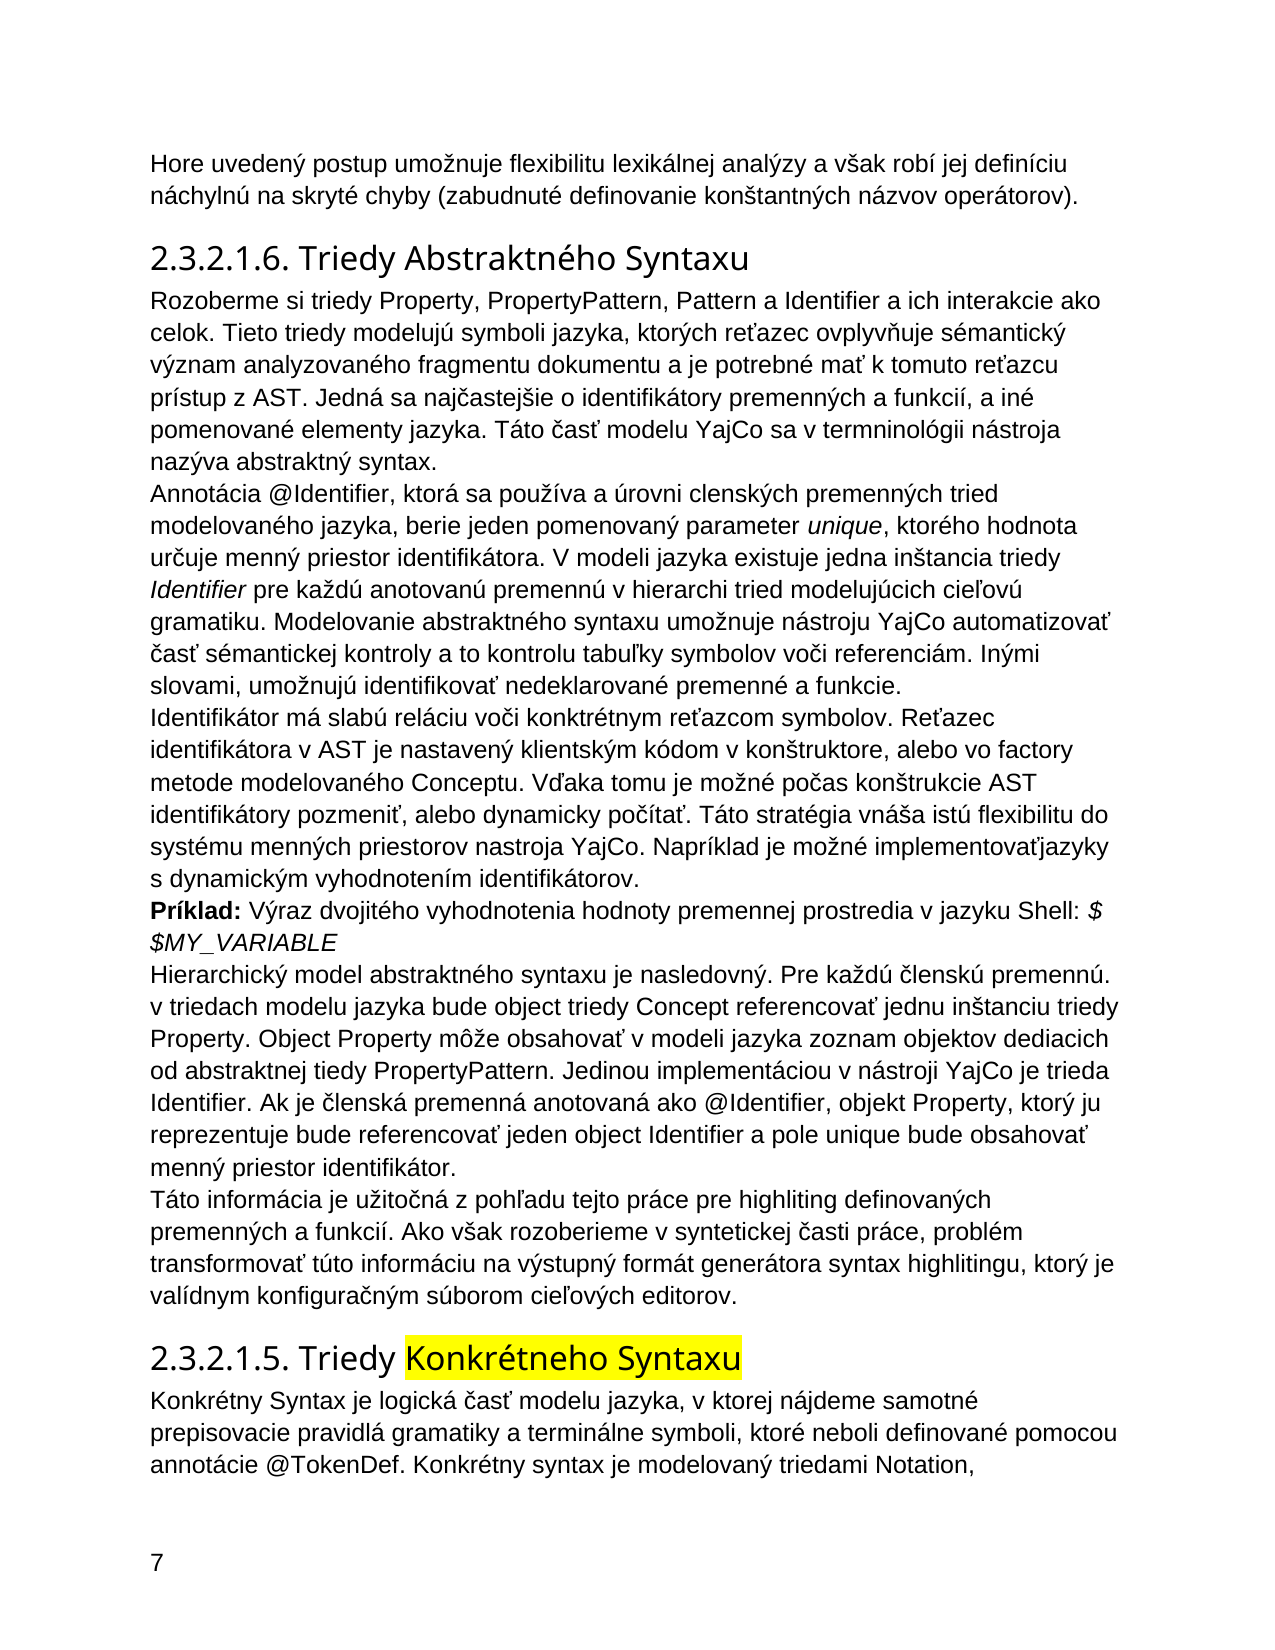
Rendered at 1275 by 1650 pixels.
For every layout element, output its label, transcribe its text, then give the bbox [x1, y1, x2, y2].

subtitle Identifikátor má slabú reláciu voči konktrétnym reťazcom symbolov. Reťazec identifikátora v AST je nastavený klientským kódom v konštruktore, alebo vo factory metode modelovaného Conceptu. Vďaka tomu je možné počas konštrukcie AST identifikátory pozmeniť, alebo dynamicky počítať. Táto stratégia vnáša istú flexibilitu do systému menných priestorov nastroja YajCo. Napríklad je možné implementovaťjazyky s dynamickým vyhodnotením identifikátorov. [150, 704, 1125, 893]
subtitle Príklad: Výraz dvojitého vyhodnotenia hodnoty premennej prostredia v jazyku Shell: $$MY_VARIABLE [150, 897, 1125, 957]
subtitle Annotácia @Identifier, ktorá sa používa a úrovni clenských premenných tried modelovaného jazyka, berie jeden pomenovaný parameter unique, ktorého hodnota určuje menný priestor identifikátora. V modeli jazyka existuje jedna inštancia triedy Identifier pre každú anotovanú premennú v hierarchi tried modelujúcich cieľovú gramatiku. Modelovanie abstraktného syntaxu umožnuje nástroju YajCo automatizovať časť sémantickej kontroly a to kontrolu tabuľky symbolov voči referenciám. Inými slovami, umožnujú identifikovať nedeklarované premenné a funkcie. [150, 480, 1125, 700]
subtitle Hierarchický model abstraktného syntaxu je nasledovný. Pre každú členskú premennú. v triedach modelu jazyka bude object triedy Concept referencovať jednu inštanciu triedy Property. Object Property môže obsahovať v modeli jazyka zoznam objektov dediacich od abstraktnej tiedy PropertyPattern. Jedinou implementáciou v nástroji YajCo je trieda Identifier. Ak je členská premenná anotovaná ako @Identifier, objekt Property, ktorý ju reprezentuje bude referencovať jeden object Identifier a pole unique bude obsahovať menný priestor identifikátor. [150, 961, 1125, 1181]
subtitle Konkrétny Syntax je logická časť modelu jazyka, v ktorej nájdeme samotné prepisovacie pravidlá gramatiky a terminálne symboli, ktoré neboli definované pomocou annotácie @TokenDef. Konkrétny syntax je modelovaný triedami Notation, [150, 1387, 1125, 1479]
subtitle Rozoberme si triedy Property, PropertyPattern, Pattern a Identifier a ich interakcie ako celok. Tieto triedy modelujú symboli jazyka, ktorých reťazec ovplyvňuje sémantický význam analyzovaného fragmentu dokumentu a je potrebné mať k tomuto reťazcu prístup z AST. Jedná sa najčastejšie o identifikátory premenných a funkcií, a iné pomenované elementy jazyka. Táto časť modelu YajCo sa v termninológii nástroja nazýva abstraktný syntax. [150, 287, 1125, 476]
subtitle Hore uvedený postup umožnuje flexibilitu lexikálnej analýzy a však robí jej definíciu náchylnú na skryté chyby (zabudnuté definovanie konštantných názvov operátorov). [150, 150, 1125, 210]
subtitle Táto informácia je užitočná z pohľadu tejto práce pre highliting definovaných premenných a funkcií. Ako však rozoberieme v syntetickej časti práce, problém transformovať túto informáciu na výstupný formát generátora syntax highlitingu, ktorý je valídnym konfiguračným súborom cieľových editorov. [150, 1186, 1125, 1310]
subtitle 2.3.2.1.5. Triedy Konkrétneho Syntaxu [150, 1335, 1125, 1380]
subtitle 2.3.2.1.6. Triedy Abstraktného Syntaxu [150, 235, 1125, 280]
